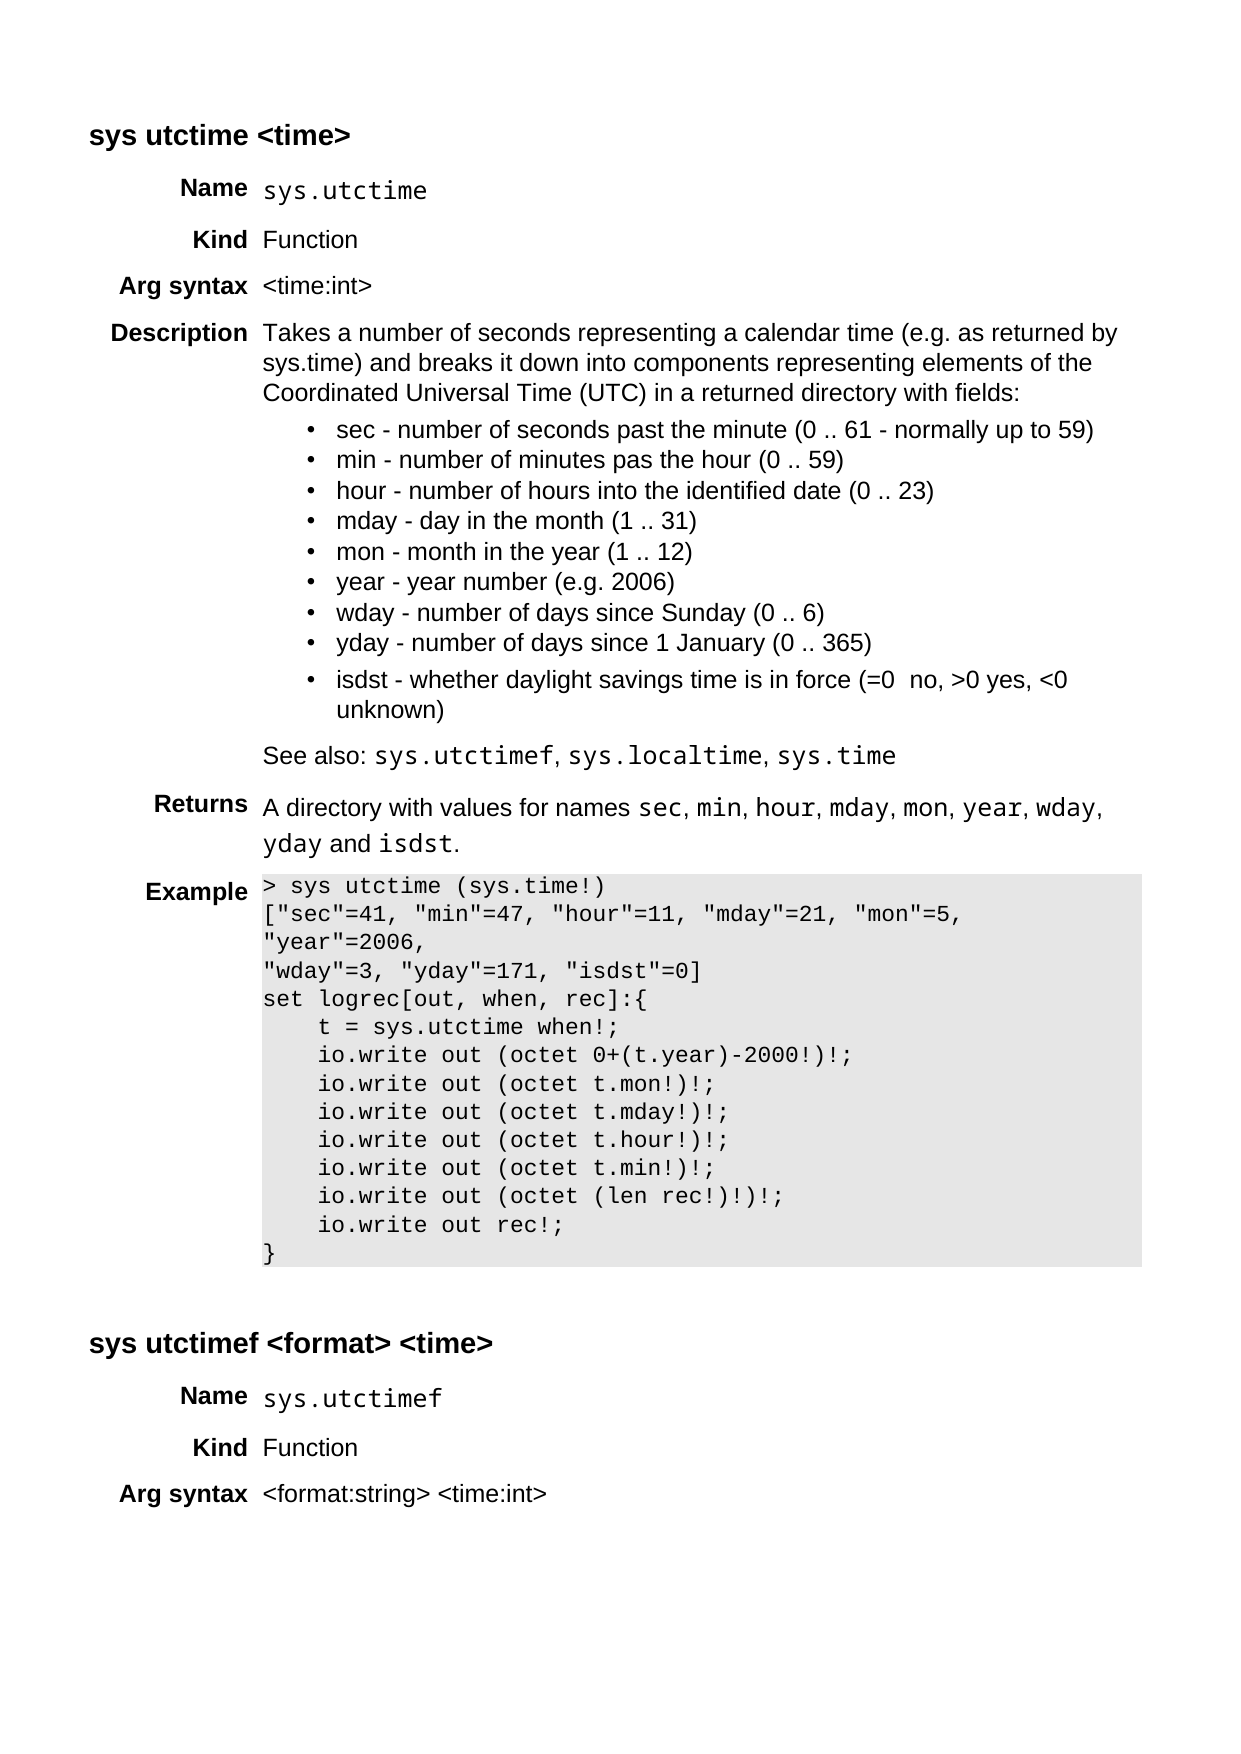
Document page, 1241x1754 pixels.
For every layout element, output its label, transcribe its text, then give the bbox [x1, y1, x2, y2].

table_header Name [89, 1372, 259, 1424]
table_cell Arg syntax [89, 262, 259, 309]
table_cell Arg syntax [89, 1470, 259, 1517]
table_cell A directory with values for names sec, min, hour, mday, mon, year, wday, yday and isdst. [260, 781, 1145, 868]
table_header Name [89, 164, 259, 216]
table_cell Kind [89, 216, 259, 262]
table_header sys.utctimef [260, 1372, 1145, 1424]
table_header sys.utctime [260, 164, 1145, 216]
subtitle sys utctimef <format> <time> [88, 1326, 1145, 1360]
table_cell > sys utctime (sys.time!) ["sec"=41, "min"=47, "hour"=11, "mday"=21, "mon"=5, "year"=2006, "wday"=3, "yday"=171, "isdst"=0] set logrec[out, when, rec]:{ t = sys.utctime when!; io.write out (octet 0+(t.year)-2000!)!; io.write out (octet t.mon!)!; io.write out (octet t.mday!)!; io.write out (octet t.hour!)!; io.write out (octet t.min!)!; io.write out (octet (len rec!)!)!; io.write out rec!; } [260, 869, 1145, 1279]
table_cell Function [260, 1424, 1145, 1470]
table_cell Returns [89, 781, 259, 868]
table_cell Kind [89, 1424, 259, 1470]
table_cell Example [89, 869, 259, 1279]
table_cell Description [89, 309, 259, 781]
table_cell <time:int> [260, 262, 1145, 309]
subtitle sys utctime <time> [88, 118, 1145, 152]
table_cell Takes a number of seconds representing a calendar time (e.g. as returned by sys.time) and breaks it down into components representing elements of the Coordinated Universal Time (UTC) in a returned directory with fields: sec - number of seconds past the minute (0 .. 61 - normally up to 59) min - number of minutes pas the hour (0 .. 59) hour - number of hours into the identified date (0 .. 23) mday - day in the month (1 .. 31) mon - month in the year (1 .. 12) year - year number (e.g. 2006) wday - number of days since Sunday (0 .. 6) yday - number of days since 1 January (0 .. 365) isdst - whether daylight savings time is in force (=0 no, >0 yes, <0 unknown) See also: sys.utctimef, sys.localtime, sys.time [260, 309, 1145, 781]
table_cell <format:string> <time:int> [260, 1470, 1145, 1517]
table_cell Function [260, 216, 1145, 262]
